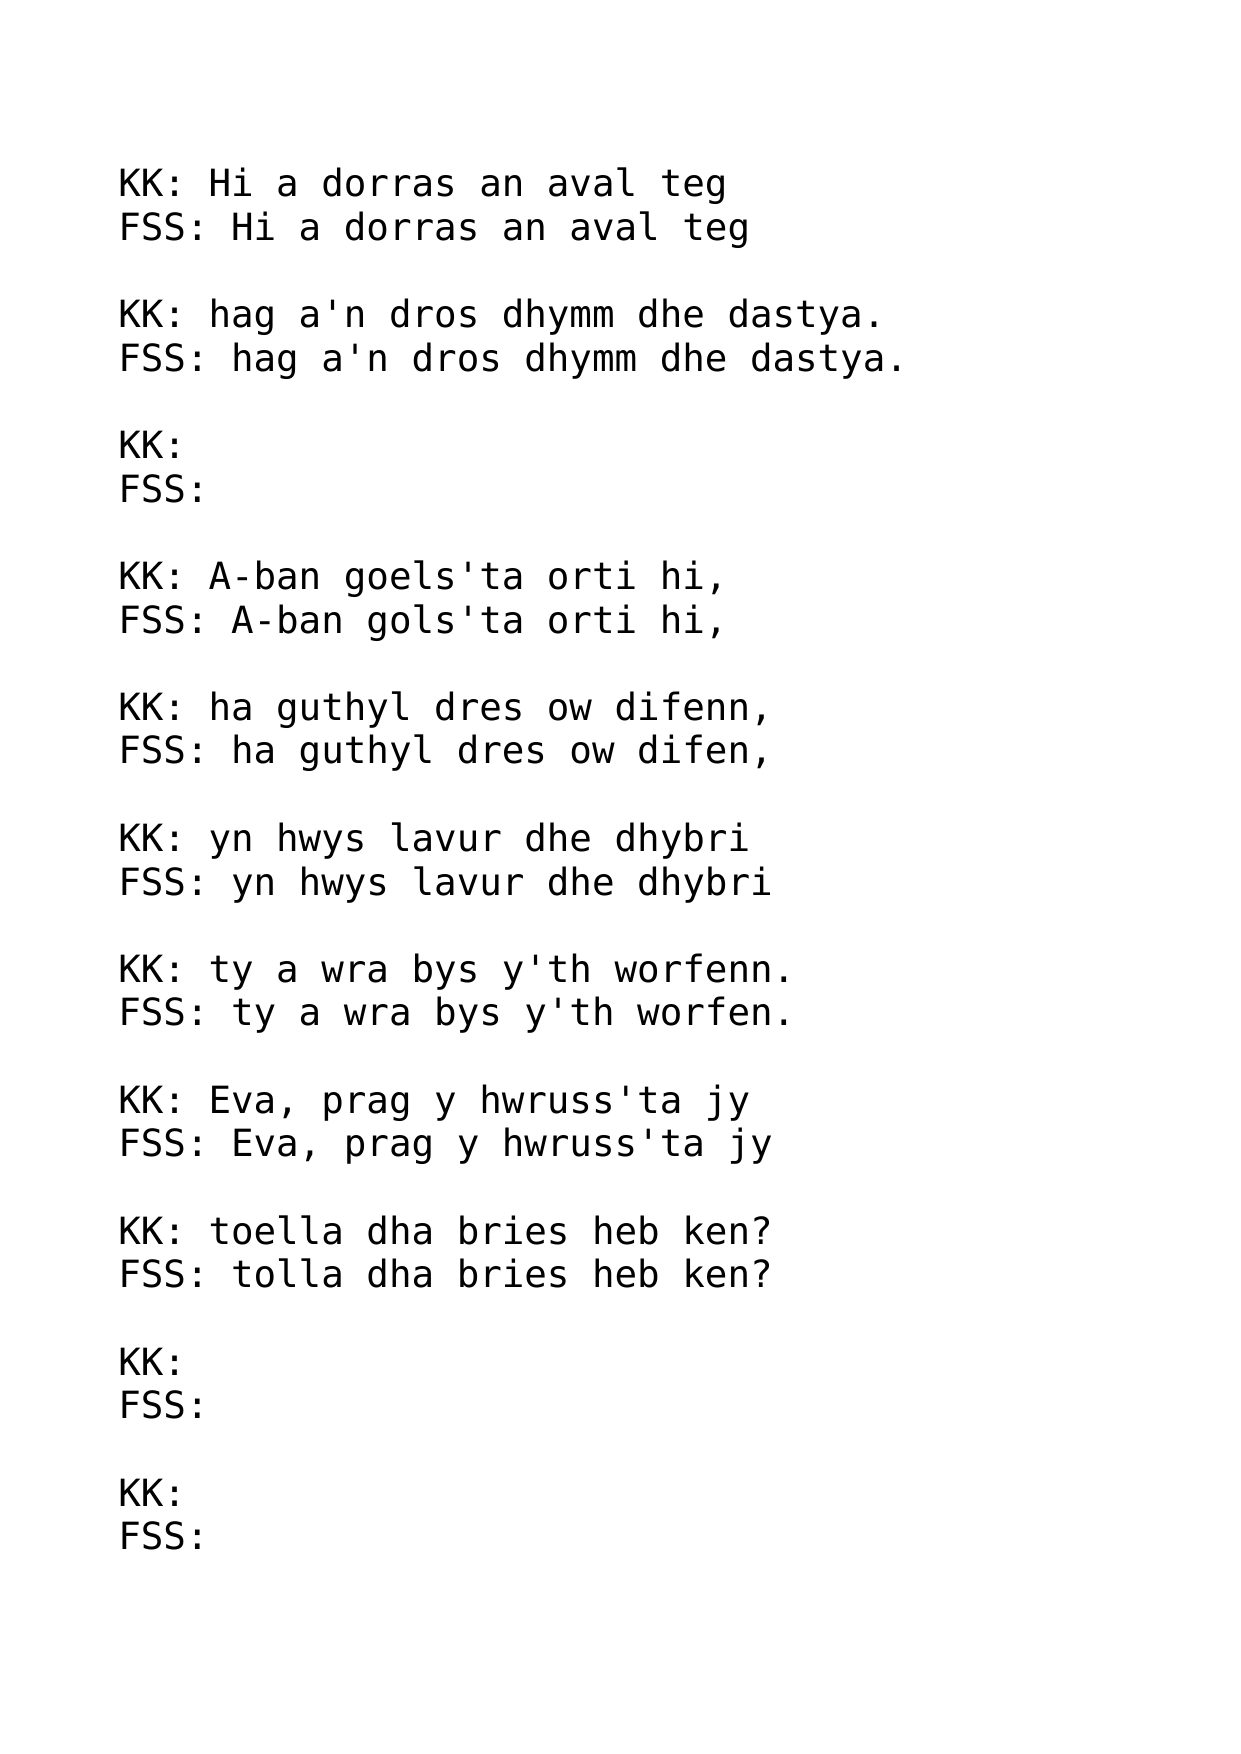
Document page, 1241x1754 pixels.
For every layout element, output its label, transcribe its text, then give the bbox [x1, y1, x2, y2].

text FSS: ha guthyl dres ow difen, [118, 729, 1122, 773]
text FSS: Eva, prag y hwruss'ta jy [118, 1122, 1122, 1166]
text KK: A-ban goels'ta orti hi, [118, 554, 1122, 598]
text KK: yn hwys lavur dhe dhybri [118, 816, 1122, 860]
text FSS: yn hwys lavur dhe dhybri [118, 860, 1122, 904]
text FSS: [118, 1515, 1122, 1558]
text KK: [118, 1471, 1122, 1515]
text KK: hag a'n dros dhymm dhe dastya. [118, 293, 1122, 336]
text KK: [118, 1340, 1122, 1384]
text FSS: hag a'n dros dhymm dhe dastya. [118, 336, 1122, 380]
text KK: ty a wra bys y'th worfenn. [118, 947, 1122, 991]
text FSS: A-ban gols'ta orti hi, [118, 598, 1122, 642]
text KK: ha guthyl dres ow difenn, [118, 686, 1122, 729]
text KK: Hi a dorras an aval teg [118, 162, 1122, 205]
text KK: Eva, prag y hwruss'ta jy [118, 1078, 1122, 1122]
text KK: toella dha bries heb ken? [118, 1209, 1122, 1253]
text FSS: [118, 1384, 1122, 1427]
text KK: [118, 424, 1122, 467]
text FSS: ty a wra bys y'th worfen. [118, 991, 1122, 1035]
text FSS: tolla dha bries heb ken? [118, 1253, 1122, 1297]
text FSS: Hi a dorras an aval teg [118, 205, 1122, 249]
text FSS: [118, 467, 1122, 511]
